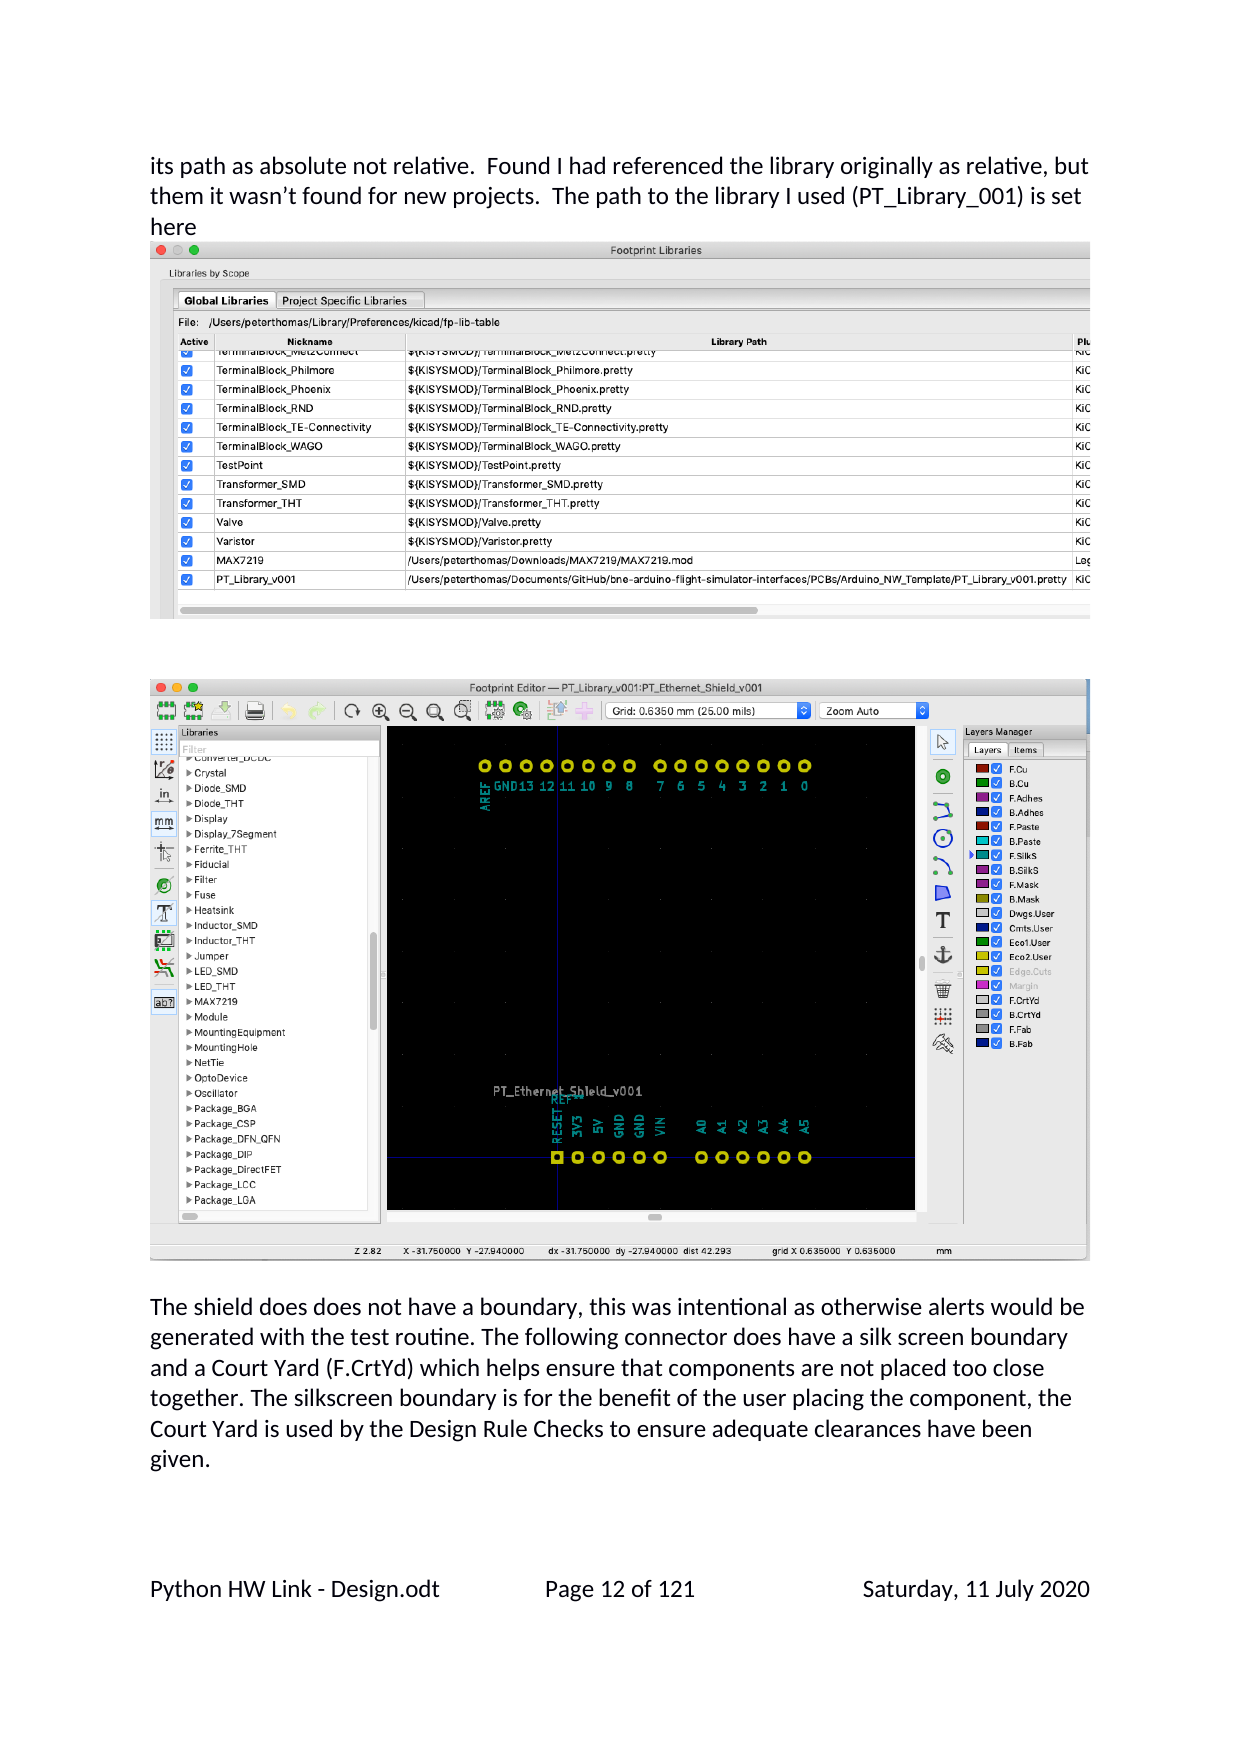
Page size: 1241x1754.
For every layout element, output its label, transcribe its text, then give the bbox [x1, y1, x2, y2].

picture [150, 679, 1091, 1261]
text its path as absolute not relative. Found I had referenced the library originally as relative, but them it wasn’t found for new projects. The path to the library I used (PT_Library_001) is set here [150, 150, 1090, 241]
picture [150, 241, 1091, 619]
text The shield does does not have a boundary, this was intentional as otherwise alerts would be generated with the test routine. The following connector does have a silk screen boundary and a Court Yard (F.CrtYd) which helps ensure that components are not placed too close together. The silkscreen boundary is for the benefit of the user placing the component, the Court Yard is used by the Design Rule Checks to ensure adequate clearances have been given. [150, 1291, 1090, 1474]
